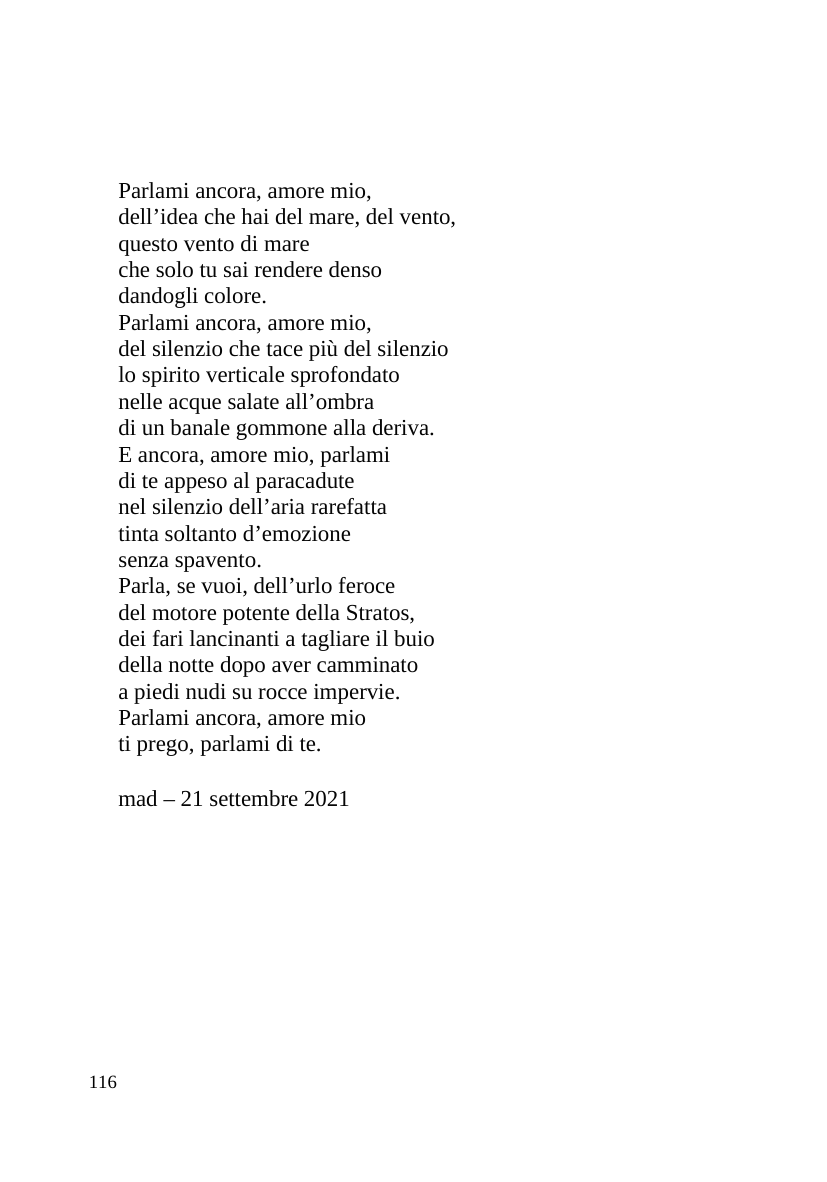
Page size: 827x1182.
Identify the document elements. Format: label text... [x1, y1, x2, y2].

text mad ‒ 21 settembre 2021 [118, 785, 738, 811]
text lo spirito verticale sprofondato [118, 362, 738, 388]
text nel silenzio dell’aria rarefatta [118, 493, 738, 520]
text tinta soltanto d’emozione [118, 520, 738, 546]
text di un banale gommone alla deriva. [118, 414, 738, 441]
text nelle acque salate all’ombra [118, 388, 738, 414]
text del silenzio che tace più del silenzio [118, 335, 738, 362]
text E ancora, amore mio, parlami [118, 441, 738, 467]
text della notte dopo aver camminato [118, 651, 738, 678]
text Parlami ancora, amore mio, [118, 177, 738, 203]
text Parlami ancora, amore mio, [118, 309, 738, 335]
text questo vento di mare [118, 230, 738, 256]
text ti prego, parlami di te. [118, 731, 738, 757]
text Parlami ancora, amore mio [118, 704, 738, 731]
text dell’idea che hai del mare, del vento, [118, 203, 738, 230]
text di te appeso al paracadute [118, 467, 738, 493]
text senza spavento. [118, 546, 738, 572]
text dandogli colore. [118, 282, 738, 309]
text dei fari lancinanti a tagliare il buio [118, 625, 738, 651]
text del motore potente della Stratos, [118, 599, 738, 625]
text a piedi nudi su rocce impervie. [118, 678, 738, 704]
text Parla, se vuoi, dell’urlo feroce [118, 572, 738, 599]
text che solo tu sai rendere denso [118, 256, 738, 282]
